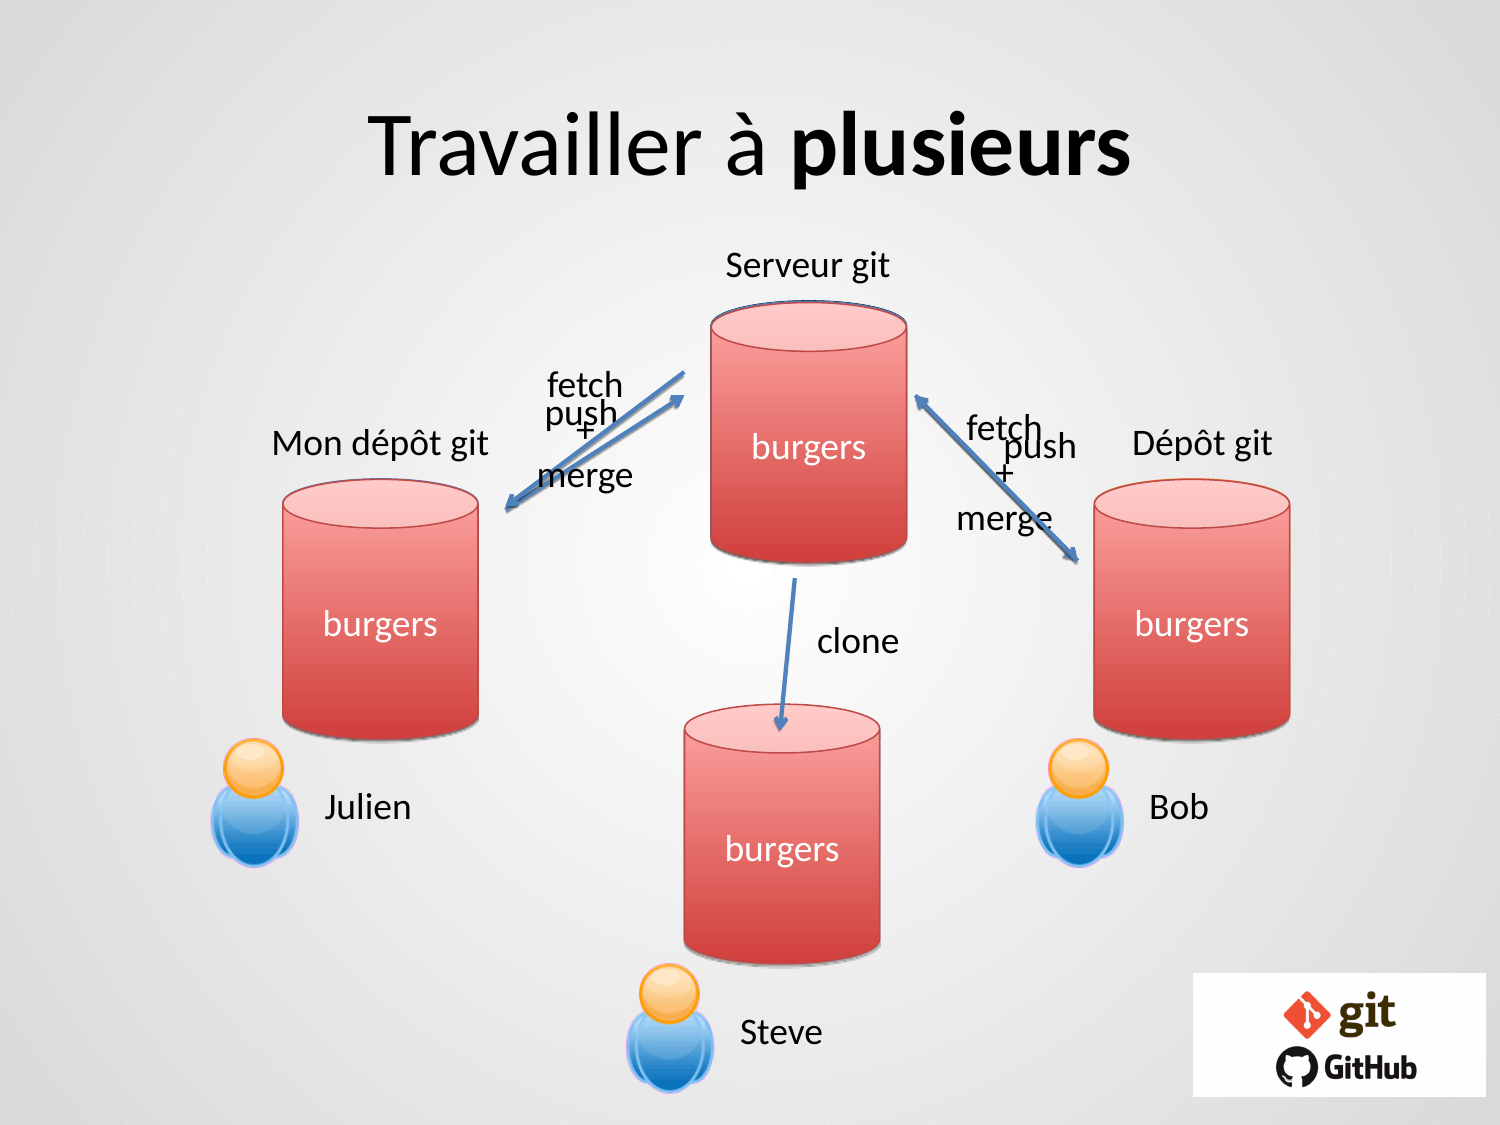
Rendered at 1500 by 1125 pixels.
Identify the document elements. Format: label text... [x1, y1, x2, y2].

text_box fetch + merge [941, 395, 1069, 465]
text_box Mon dépôt git [256, 410, 477, 471]
text_box clone [802, 609, 915, 669]
text_box burgers [684, 731, 880, 964]
text_box burgers [282, 505, 478, 739]
text_box Bob [1134, 774, 1225, 835]
text_box Steve [725, 1000, 839, 1060]
picture [1193, 973, 1486, 1097]
text_box fetch + merge [477, 352, 693, 503]
text_box Serveur git [710, 232, 906, 293]
picture [616, 955, 725, 1104]
text_box push [988, 413, 1093, 474]
picture [1026, 730, 1134, 879]
text_box Julien [309, 774, 427, 835]
text_box Dépôt git [1117, 410, 1289, 471]
text_box burgers [1094, 506, 1290, 739]
text_box burgers [711, 329, 907, 563]
picture [201, 730, 309, 879]
title Travailler à plusieurs [75, 45, 1425, 233]
text_box fetch + merge [1005, 474, 1069, 546]
text_box fetch + merge [941, 429, 1055, 546]
